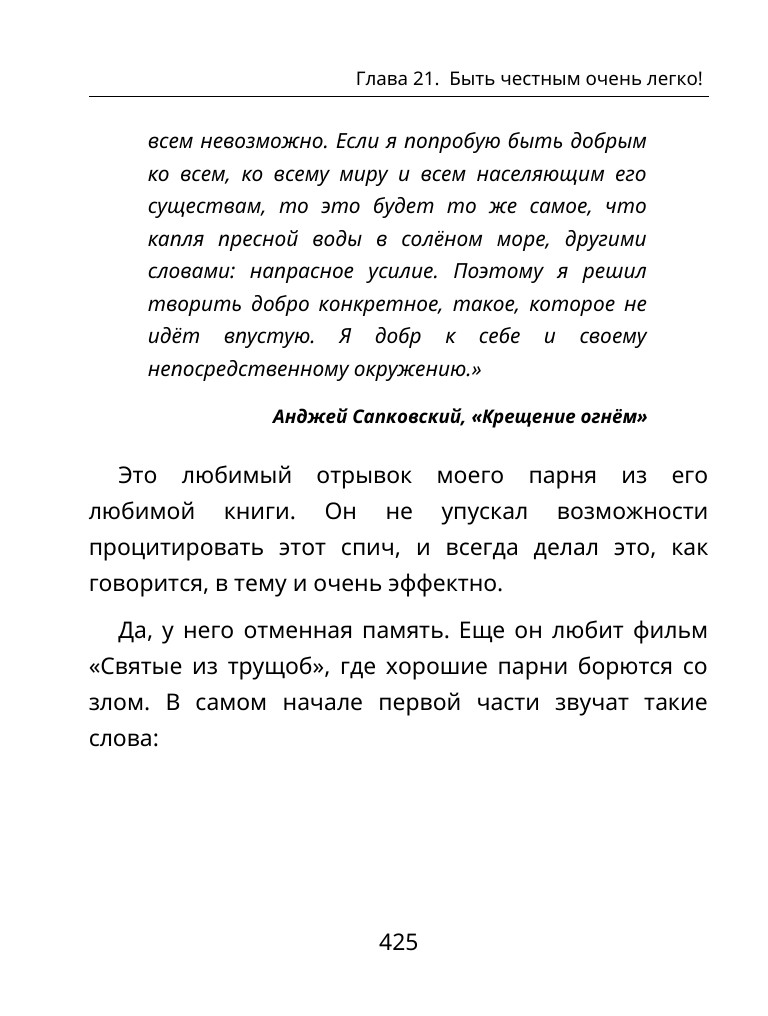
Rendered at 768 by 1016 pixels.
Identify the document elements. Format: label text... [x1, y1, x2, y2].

text Анджей Сапковский, «Крещение огнём» [148, 399, 649, 429]
text всем невозможно. Если я попробую быть добрым ко всем, ко всему миру и всем населяющим его существам, то это будет то же самое, что капля пресной воды в солёном море, другими словами: напрасное усилие. Поэтому я решил творить добро конкретное, такое, которое не идёт впустую. Я добр к себе и своему непосредственному окружению.» [148, 126, 649, 383]
text Да, у него отменная память. Еще он любит фильм «Святые из трущоб», где хорошие парни борются со злом. В самом начале первой части звучат такие слова: [88, 614, 709, 753]
text Это любимый отрывок моего парня из его любимой книги. Он не упускал возможности процитировать этот спич, и всегда делал это, как говорится, в тему и очень эффектно. [88, 459, 709, 598]
